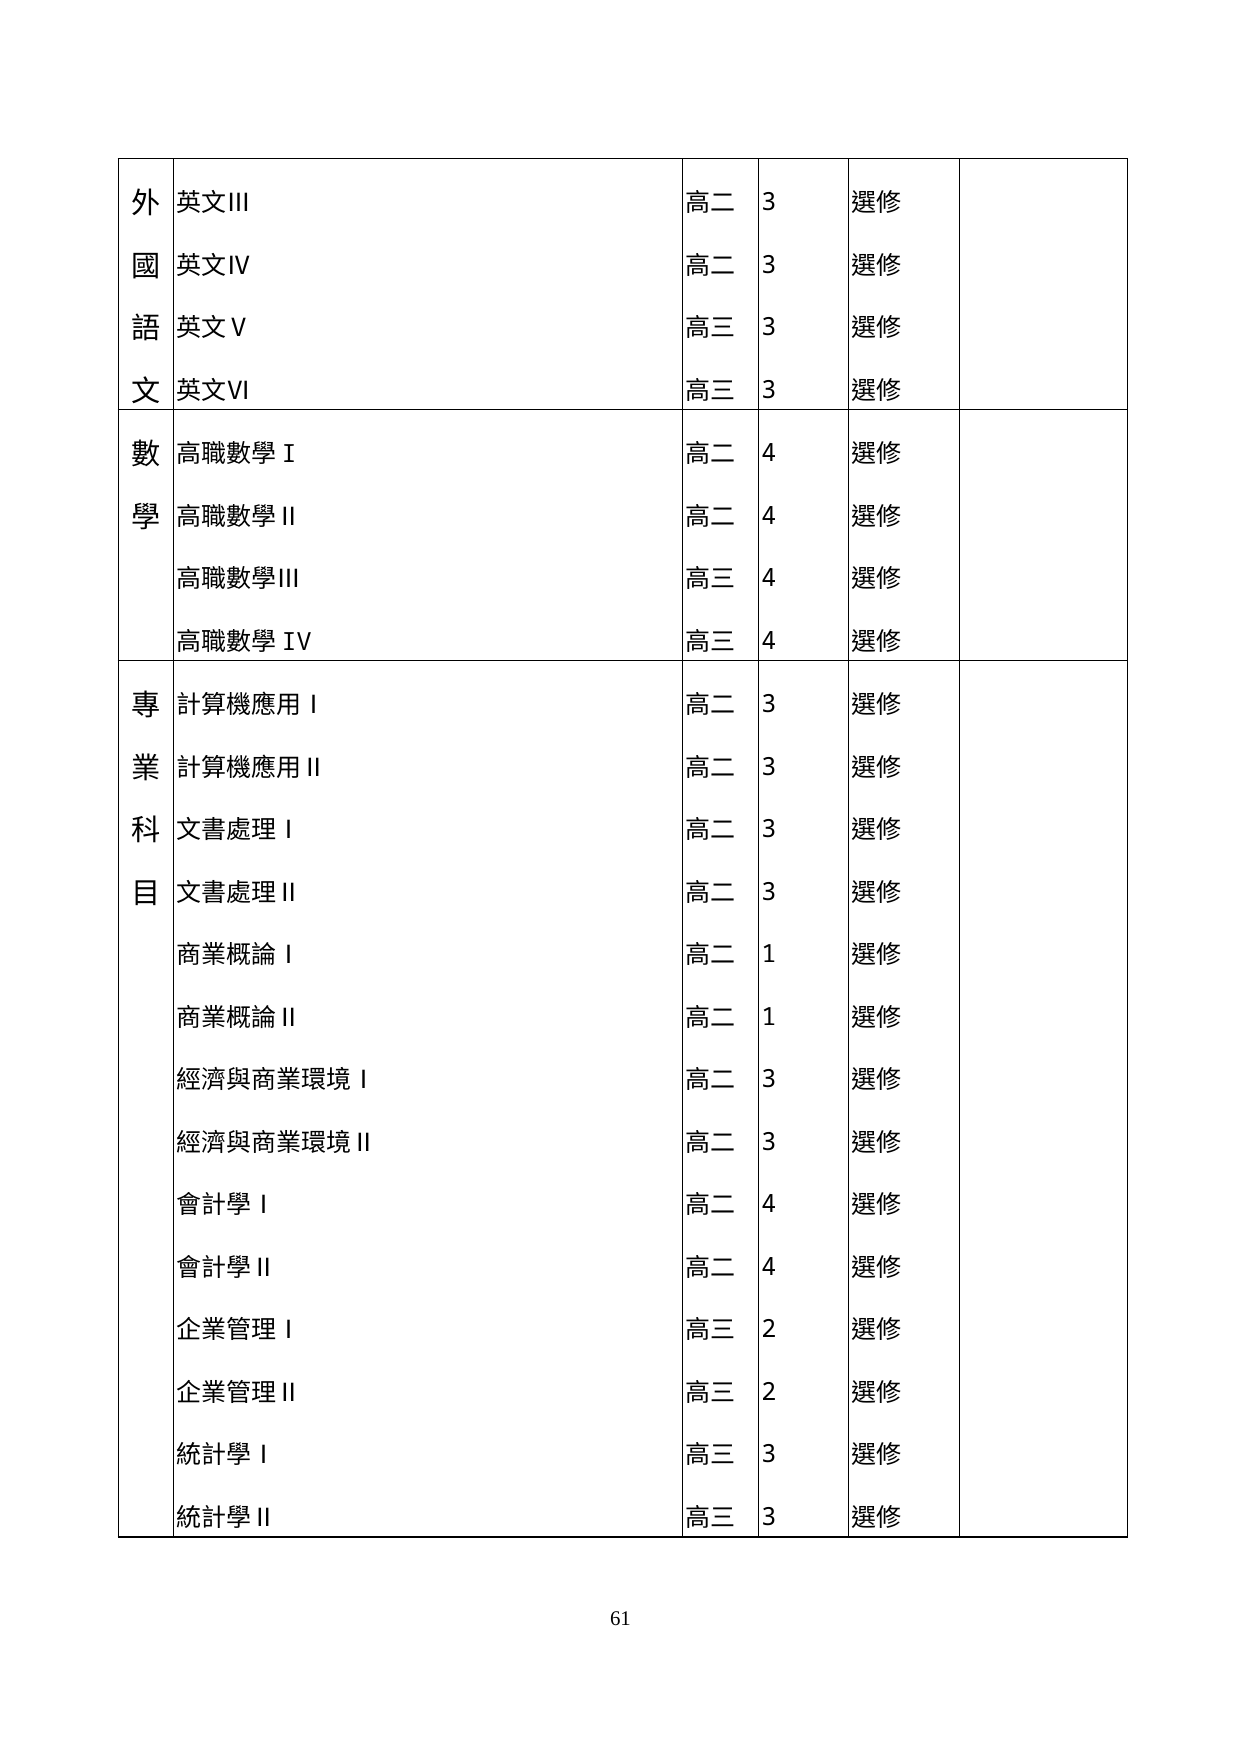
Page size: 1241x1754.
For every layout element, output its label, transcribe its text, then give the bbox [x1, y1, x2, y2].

table_cell 高二 高二 高二 高二 高二 高二 高二 高二 高二 高二 高三 高三 高三 高三 [683, 661, 758, 1536]
table_cell [960, 661, 1127, 1536]
table_cell 英文Ⅲ 英文Ⅳ 英文Ⅴ 英文Ⅵ [174, 159, 682, 409]
table_cell 高職數學I 高職數學Ⅱ 高職數學Ⅲ 高職數學IV [174, 410, 682, 660]
table_cell 專業科目 [119, 661, 173, 1536]
table_cell 選修 選修 選修 選修 [849, 159, 959, 409]
table_cell 4 4 4 4 [759, 410, 848, 660]
table_cell 計算機應用Ⅰ 計算機應用Ⅱ 文書處理Ⅰ 文書處理Ⅱ 商業概論Ⅰ 商業概論Ⅱ 經濟與商業環境Ⅰ 經濟與商業環境Ⅱ 會計學Ⅰ 會計學Ⅱ 企業管理Ⅰ 企業管理Ⅱ 統計學Ⅰ 統計學Ⅱ [174, 661, 682, 1536]
table_cell 數學 [119, 410, 173, 660]
table_cell 高二 高二 高三 高三 [683, 410, 758, 660]
table_cell [960, 410, 1127, 660]
table_cell 外國語文 [119, 159, 173, 409]
table_cell 3 3 3 3 [759, 159, 848, 409]
table_cell 高二 高二 高三 高三 [683, 159, 758, 409]
table_cell [960, 159, 1127, 409]
table_cell 選修 選修 選修 選修 選修 選修 選修 選修 選修 選修 選修 選修 選修 選修 [849, 661, 959, 1536]
table_cell 3 3 3 3 1 1 3 3 4 4 2 2 3 3 [759, 661, 848, 1536]
table_cell 選修 選修 選修 選修 [849, 410, 959, 660]
